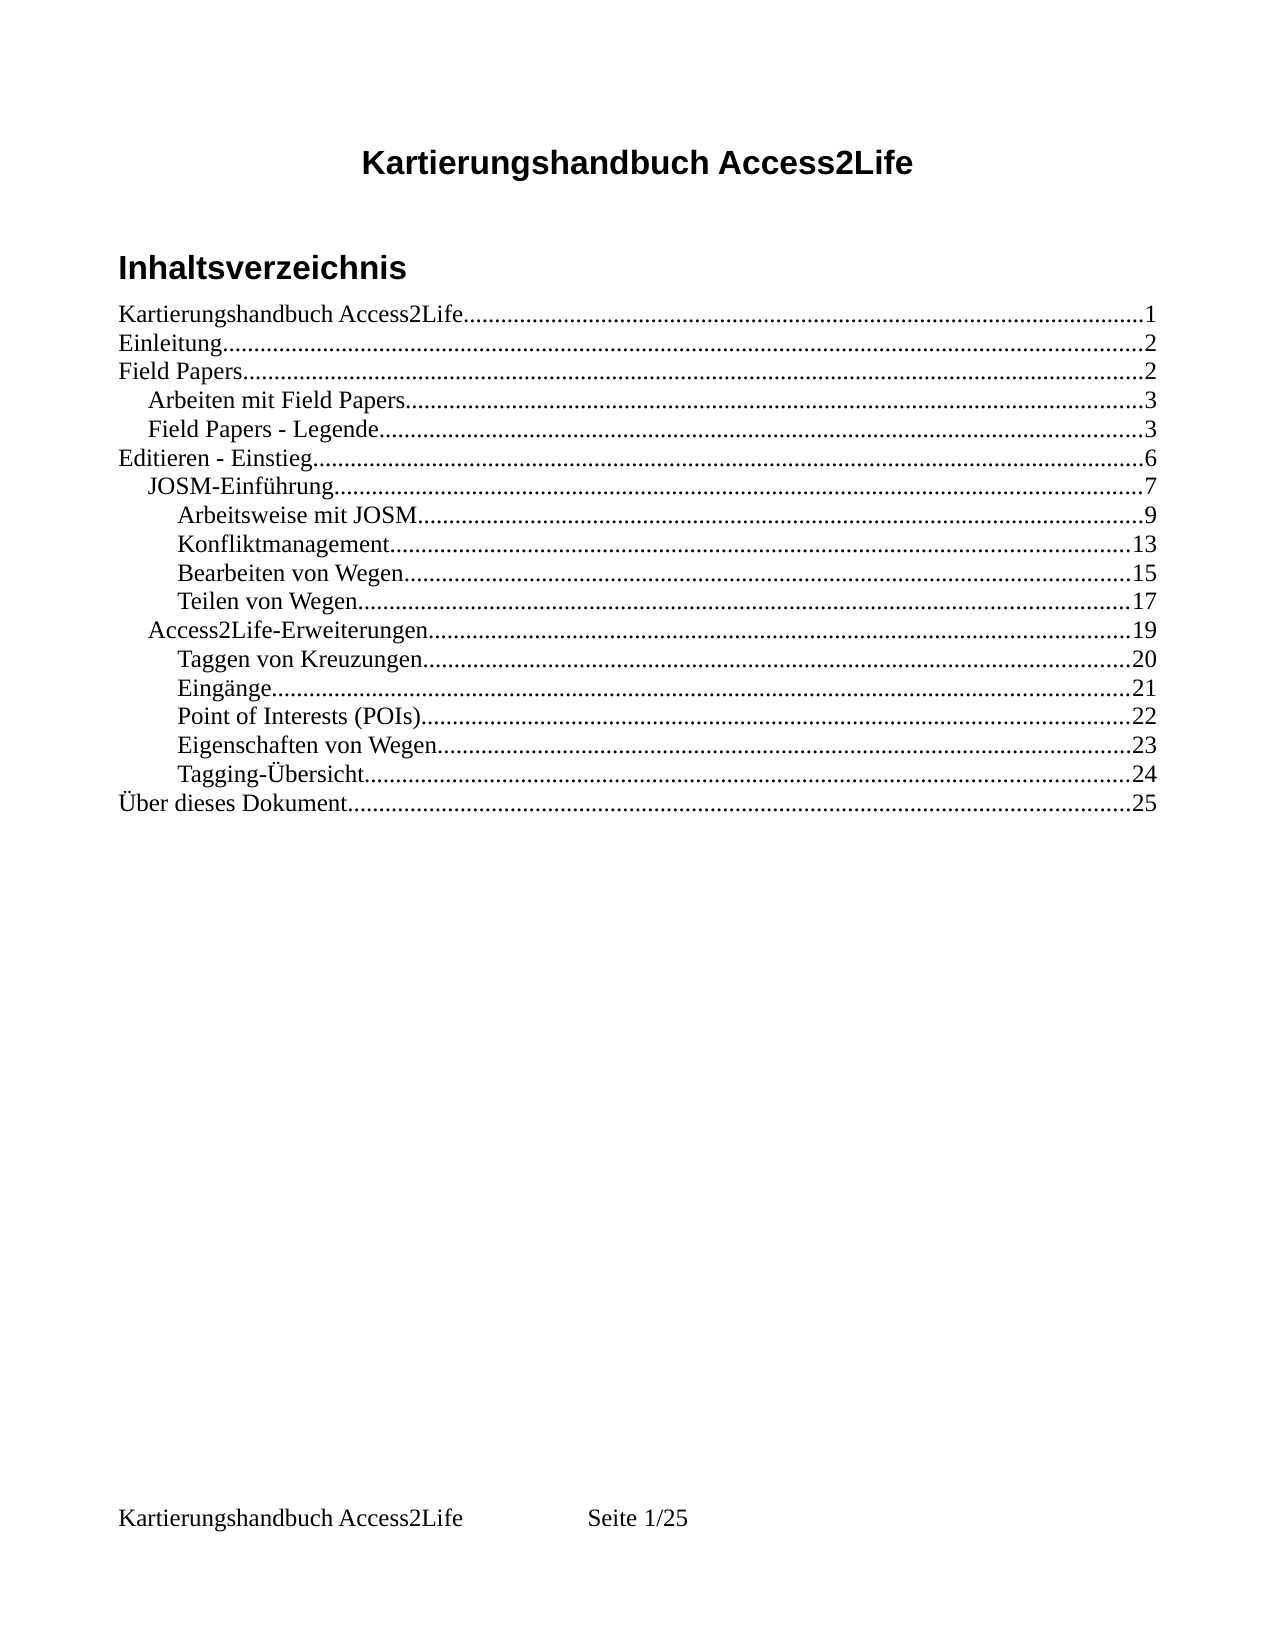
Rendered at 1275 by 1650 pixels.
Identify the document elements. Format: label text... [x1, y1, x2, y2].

text Konfliktmanagement 13 [177, 529, 1157, 558]
text Eigenschaften von Wegen 23 [177, 730, 1157, 759]
subtitle Inhaltsverzeichnis [118, 248, 1157, 286]
text Field Papers 2 [118, 356, 1157, 385]
text Bearbeiten von Wegen 15 [177, 558, 1157, 586]
text Teilen von Wegen 17 [177, 586, 1157, 615]
text Einleitung 2 [118, 328, 1157, 356]
subtitle Kartierungshandbuch Access2Life [118, 143, 1157, 182]
text Eingänge 21 [177, 673, 1157, 701]
text Field Papers - Legende 3 [148, 414, 1157, 443]
text Arbeitsweise mit JOSM 9 [177, 500, 1157, 529]
text Taggen von Kreuzungen 20 [177, 644, 1157, 673]
text JOSM-Einführung 7 [148, 471, 1157, 500]
text Point of Interests (POIs) 22 [177, 701, 1157, 730]
text Kartierungshandbuch Access2Life 1 [118, 299, 1157, 328]
text Editieren - Einstieg 6 [118, 443, 1157, 471]
text Arbeiten mit Field Papers 3 [148, 385, 1157, 414]
text Tagging-Übersicht 24 [177, 759, 1157, 788]
text Access2Life-Erweiterungen 19 [148, 615, 1157, 644]
text Über dieses Dokument 25 [118, 788, 1157, 816]
